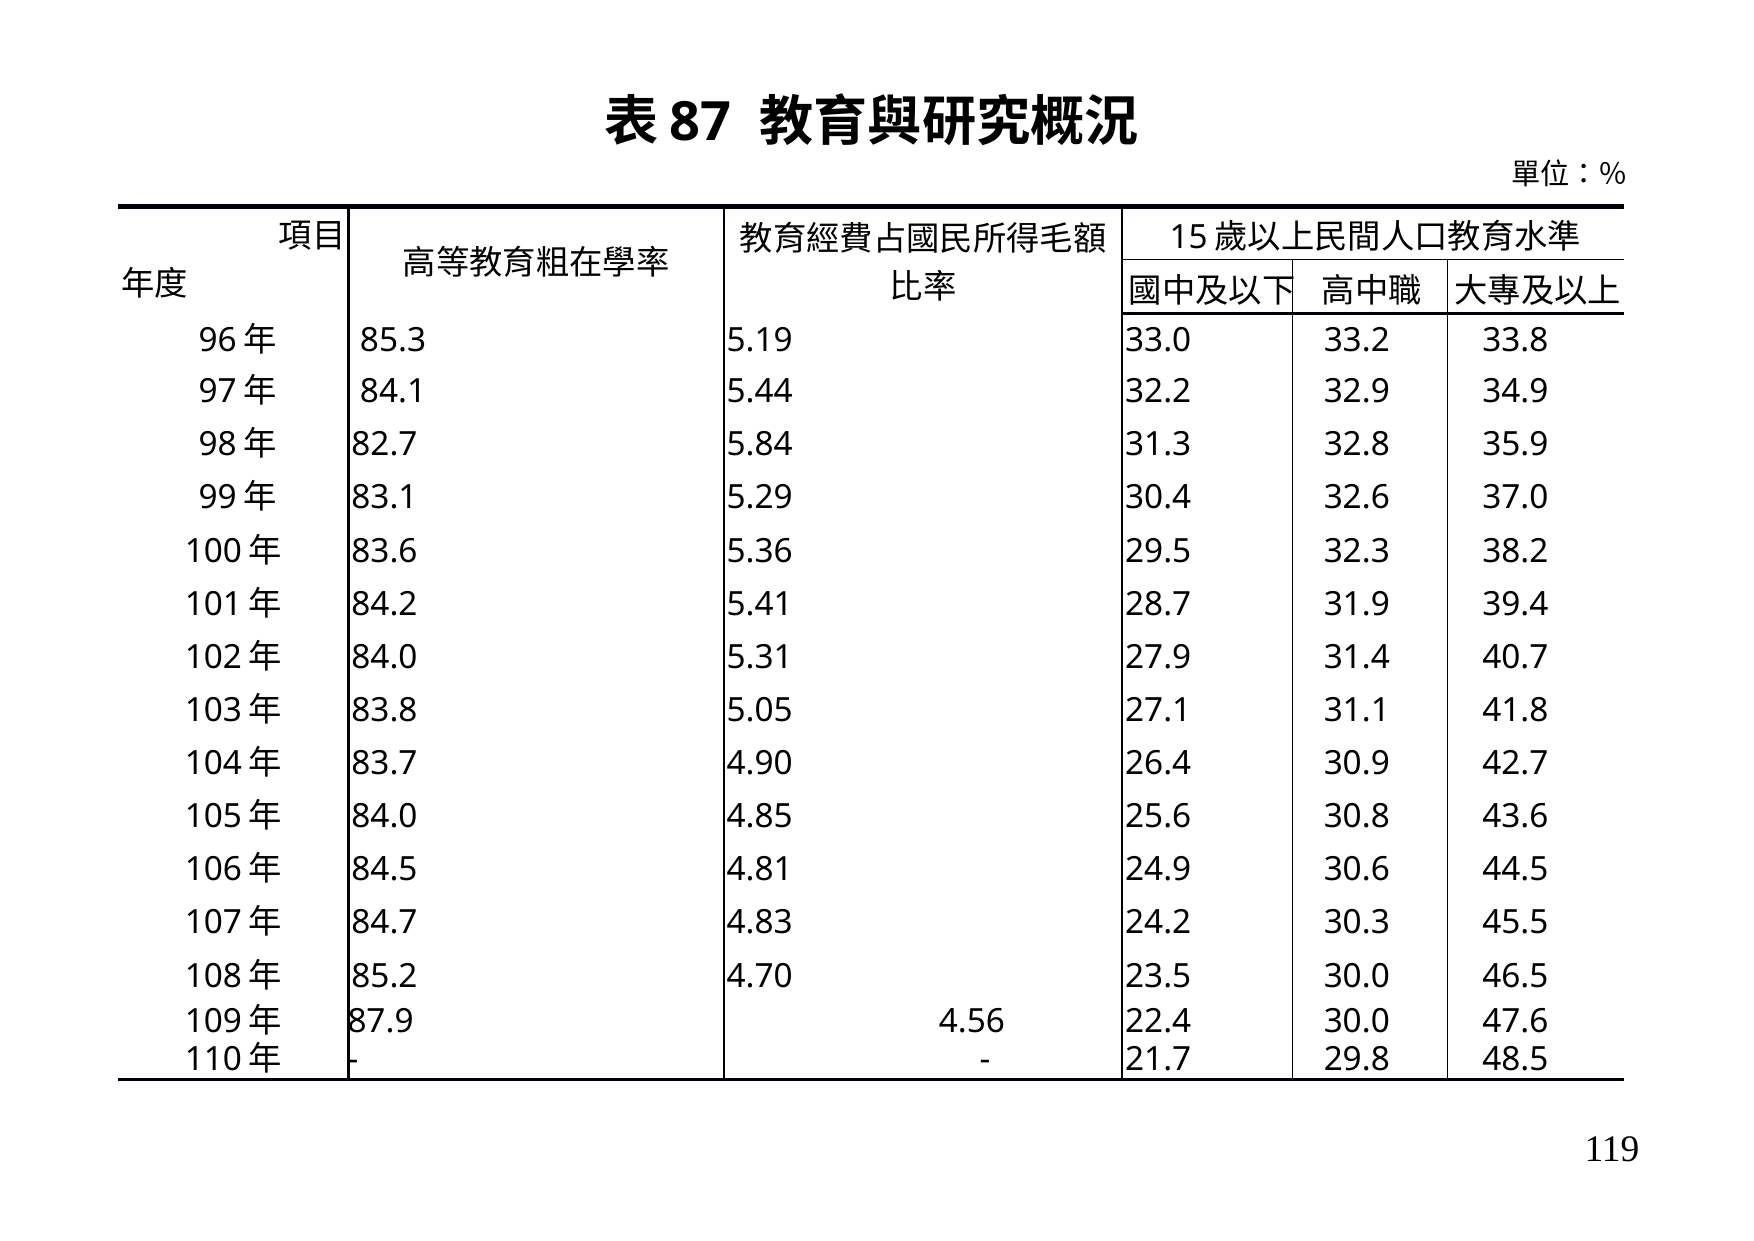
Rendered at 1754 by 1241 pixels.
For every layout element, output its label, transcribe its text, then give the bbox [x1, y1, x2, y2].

table_cell 31.3 [1123, 418, 1292, 471]
table_cell 27.1 [1123, 684, 1292, 737]
table_cell 31.4 [1293, 631, 1447, 684]
table_cell 87.9 [350, 1003, 723, 1040]
table_cell 83.1 [350, 471, 723, 524]
table_cell 83.8 [350, 684, 723, 737]
table_cell 5.19 [725, 312, 1121, 365]
table_cell 4.83 [725, 896, 1121, 949]
table_cell 29.5 [1123, 524, 1292, 577]
table_cell 24.9 [1123, 843, 1292, 896]
table_cell 41.8 [1448, 684, 1624, 737]
text 單位：％ [103, 151, 1628, 193]
table_cell 5.31 [725, 631, 1121, 684]
table_cell 105年 [118, 790, 347, 843]
table_cell 國中及以下 [1123, 260, 1292, 312]
table_cell 48.5 [1448, 1040, 1624, 1077]
table_cell 32.6 [1293, 471, 1447, 524]
table_cell 96年 [118, 312, 347, 365]
table_cell 4.56 [725, 1003, 1121, 1040]
table_cell 26.4 [1123, 737, 1292, 790]
table_cell 83.7 [350, 737, 723, 790]
table_cell 4.81 [725, 843, 1121, 896]
table_cell 27.9 [1123, 631, 1292, 684]
table_cell 84.0 [350, 631, 723, 684]
table_cell 47.6 [1448, 1003, 1624, 1040]
table_cell 43.6 [1448, 790, 1624, 843]
table_cell 29.8 [1293, 1040, 1447, 1077]
table_cell 31.1 [1293, 684, 1447, 737]
table_cell 85.2 [350, 949, 723, 1002]
table_cell 4.90 [725, 737, 1121, 790]
table_cell 38.2 [1448, 524, 1624, 577]
table_cell 5.84 [725, 418, 1121, 471]
table_cell 30.6 [1293, 843, 1447, 896]
table_cell 22.4 [1123, 1003, 1292, 1040]
table_cell 109年 [118, 1003, 347, 1040]
table_cell 5.44 [725, 365, 1121, 418]
table_cell 84.5 [350, 843, 723, 896]
table_cell 46.5 [1448, 949, 1624, 1002]
table_cell 5.05 [725, 684, 1121, 737]
table_cell 31.9 [1293, 578, 1447, 631]
table_cell 42.7 [1448, 737, 1624, 790]
table_cell 82.7 [350, 418, 723, 471]
table_cell 99年 [118, 471, 347, 524]
table_cell - [725, 1040, 1121, 1077]
table_cell 107年 [118, 896, 347, 949]
table_cell 84.0 [350, 790, 723, 843]
table_cell 83.6 [350, 524, 723, 577]
table_cell 34.9 [1448, 365, 1624, 418]
table_cell 32.8 [1293, 418, 1447, 471]
table_cell - [350, 1040, 723, 1077]
table_cell 33.0 [1123, 315, 1292, 365]
table_cell 84.2 [350, 578, 723, 631]
table_cell 30.9 [1293, 737, 1447, 790]
table_cell 104年 [118, 737, 347, 790]
table_cell 4.70 [725, 949, 1121, 1002]
table_cell 108年 [118, 949, 347, 1002]
table_cell 102年 [118, 631, 347, 684]
table_cell 35.9 [1448, 418, 1624, 471]
table_cell 5.29 [725, 471, 1121, 524]
table_cell 110年 [118, 1040, 347, 1077]
table_cell 106年 [118, 843, 347, 896]
table_cell 30.0 [1293, 949, 1447, 1002]
table_cell 大專及以上 [1448, 260, 1624, 312]
table_cell 40.7 [1448, 631, 1624, 684]
table_header 項目 年度 [118, 209, 347, 312]
table_cell 37.0 [1448, 471, 1624, 524]
table_cell 24.2 [1123, 896, 1292, 949]
table_cell 21.7 [1123, 1040, 1292, 1077]
table_cell 23.5 [1123, 949, 1292, 1002]
subtitle 表87 教育與研究概況 [103, 76, 1639, 151]
table_cell 32.3 [1293, 524, 1447, 577]
table_cell 5.41 [725, 578, 1121, 631]
table_cell 28.7 [1123, 578, 1292, 631]
table_cell 85.3 [350, 312, 723, 365]
table_header 教育經費占國民所得毛額比率 [725, 209, 1121, 312]
table_cell 33.2 [1293, 315, 1447, 365]
table_cell 44.5 [1448, 843, 1624, 896]
table_cell 33.8 [1448, 315, 1624, 365]
table_cell 97年 [118, 365, 347, 418]
table_header 高等教育粗在學率 [350, 209, 723, 312]
table_cell 84.1 [350, 365, 723, 418]
table_cell 32.9 [1293, 365, 1447, 418]
table_cell 32.2 [1123, 365, 1292, 418]
table_cell 98年 [118, 418, 347, 471]
table_cell 39.4 [1448, 578, 1624, 631]
table_cell 25.6 [1123, 790, 1292, 843]
table_cell 5.36 [725, 524, 1121, 577]
table_cell 84.7 [350, 896, 723, 949]
table_cell 30.4 [1123, 471, 1292, 524]
table_cell 4.85 [725, 790, 1121, 843]
table_header 15歲以上民間人口教育水準 [1123, 209, 1624, 259]
table_cell 100年 [118, 524, 347, 577]
table_cell 高中職 [1293, 260, 1447, 312]
table_cell 101年 [118, 578, 347, 631]
table_cell 30.3 [1293, 896, 1447, 949]
table_cell 45.5 [1448, 896, 1624, 949]
table_cell 103年 [118, 684, 347, 737]
table_cell 30.8 [1293, 790, 1447, 843]
table_cell 30.0 [1293, 1003, 1447, 1040]
